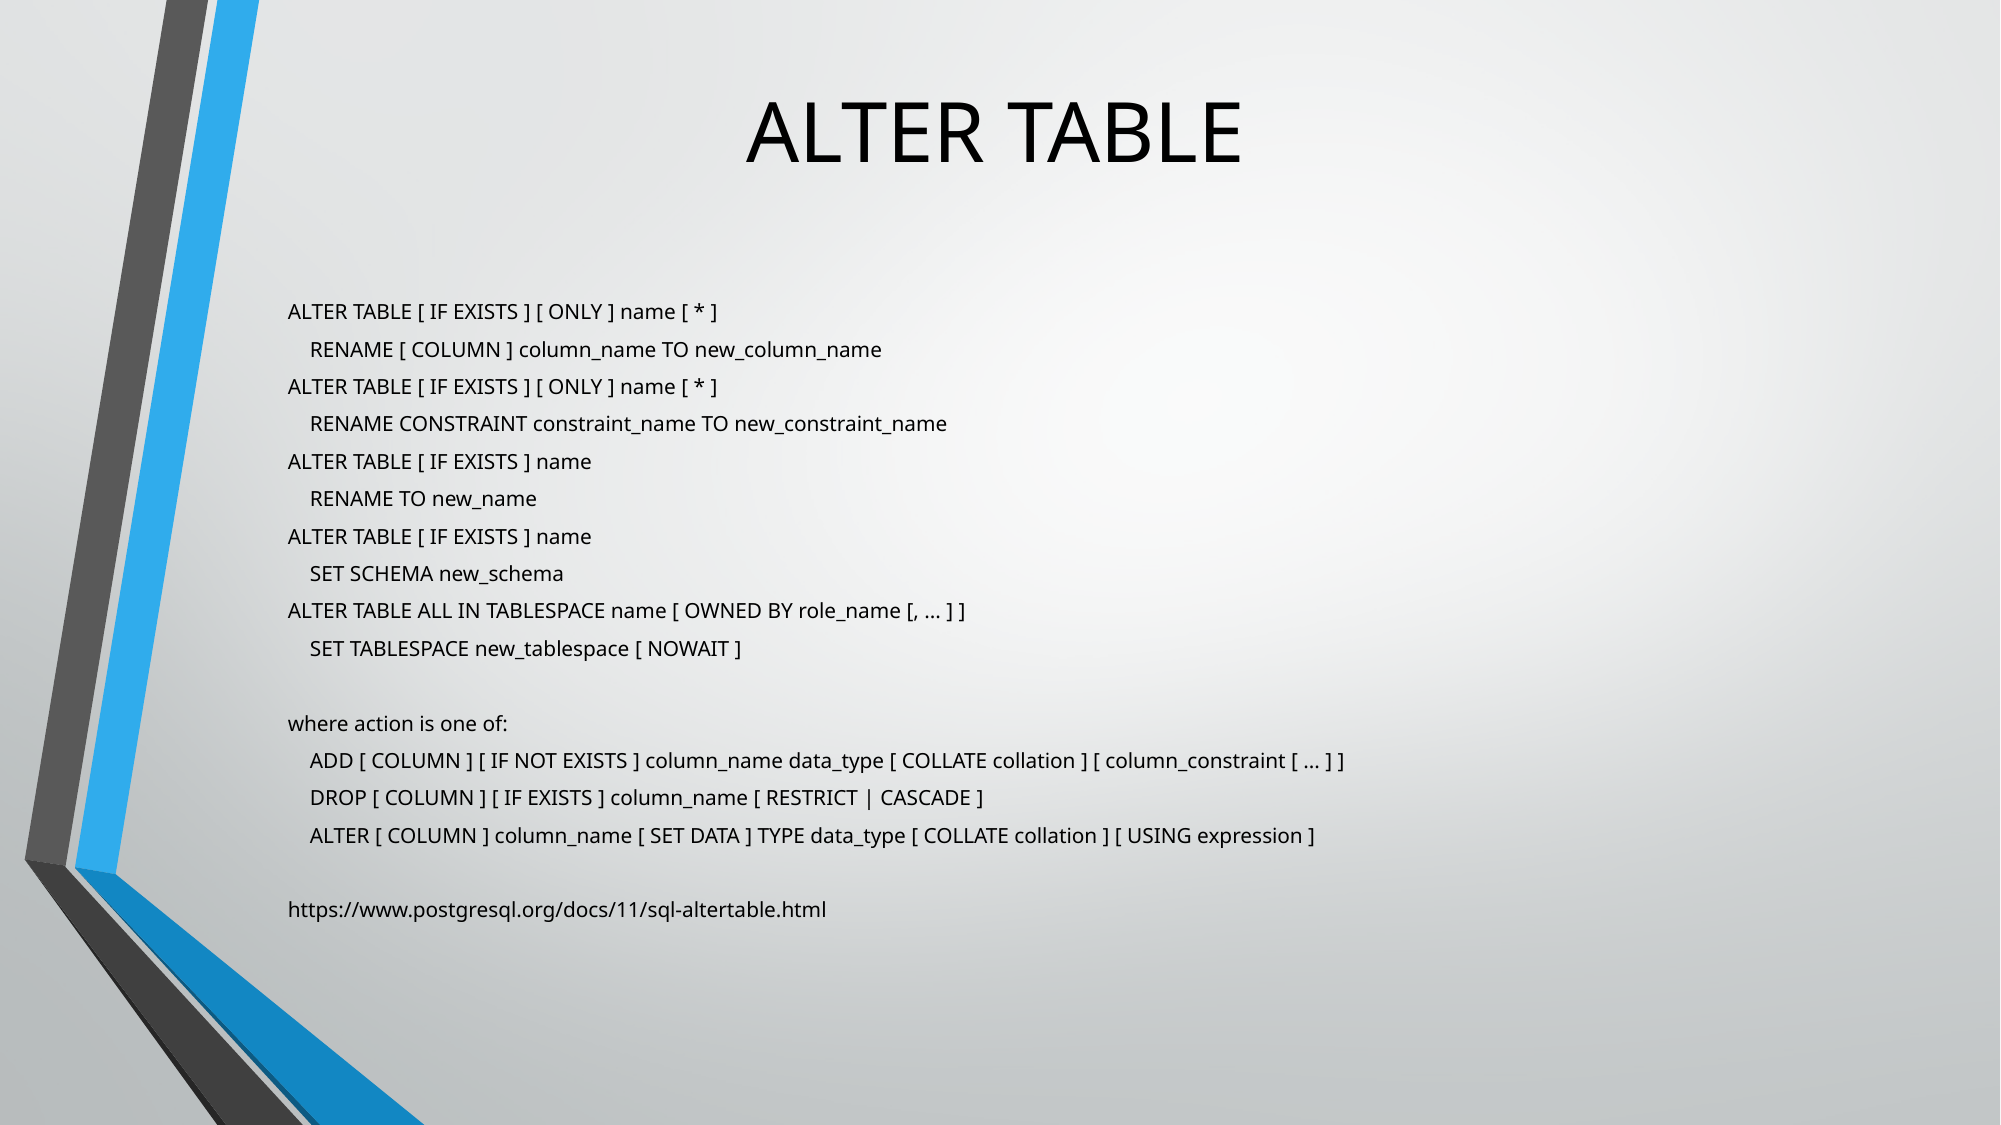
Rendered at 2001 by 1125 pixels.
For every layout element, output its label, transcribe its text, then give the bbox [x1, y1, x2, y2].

title ALTER TABLE [185, 17, 1806, 241]
list ALTER TABLE [ IF EXISTS ] [ ONLY ] name [ * ] RENAME [ COLUMN ] column_name TO new_column_name ALTER TABLE [ IF EXISTS ] [ ONLY ] name [ * ] RENAME CONSTRAINT constraint_name TO new_constraint_name ALTER TABLE [ IF EXISTS ] name RENAME TO new_name ALTER TABLE [ IF EXISTS ] name SET SCHEMA new_schema ALTER TABLE ALL IN TABLESPACE name [ OWNED BY role_name [, ... ] ] SET TABLESPACE new_tablespace [ NOWAIT ] where action is one of: ADD [ COLUMN ] [ IF NOT EXISTS ] column_name data_type [ COLLATE collation ] [ column_constraint [ ... ] ] DROP [ COLUMN ] [ IF EXISTS ] column_name [ RESTRICT | CASCADE ] ALTER [ COLUMN ] column_name [ SET DATA ] TYPE data_type [ COLLATE collation ] [ USING expression ] https://www.postgresql.org/docs/11/sql-altertable.html [272, 188, 1761, 1036]
